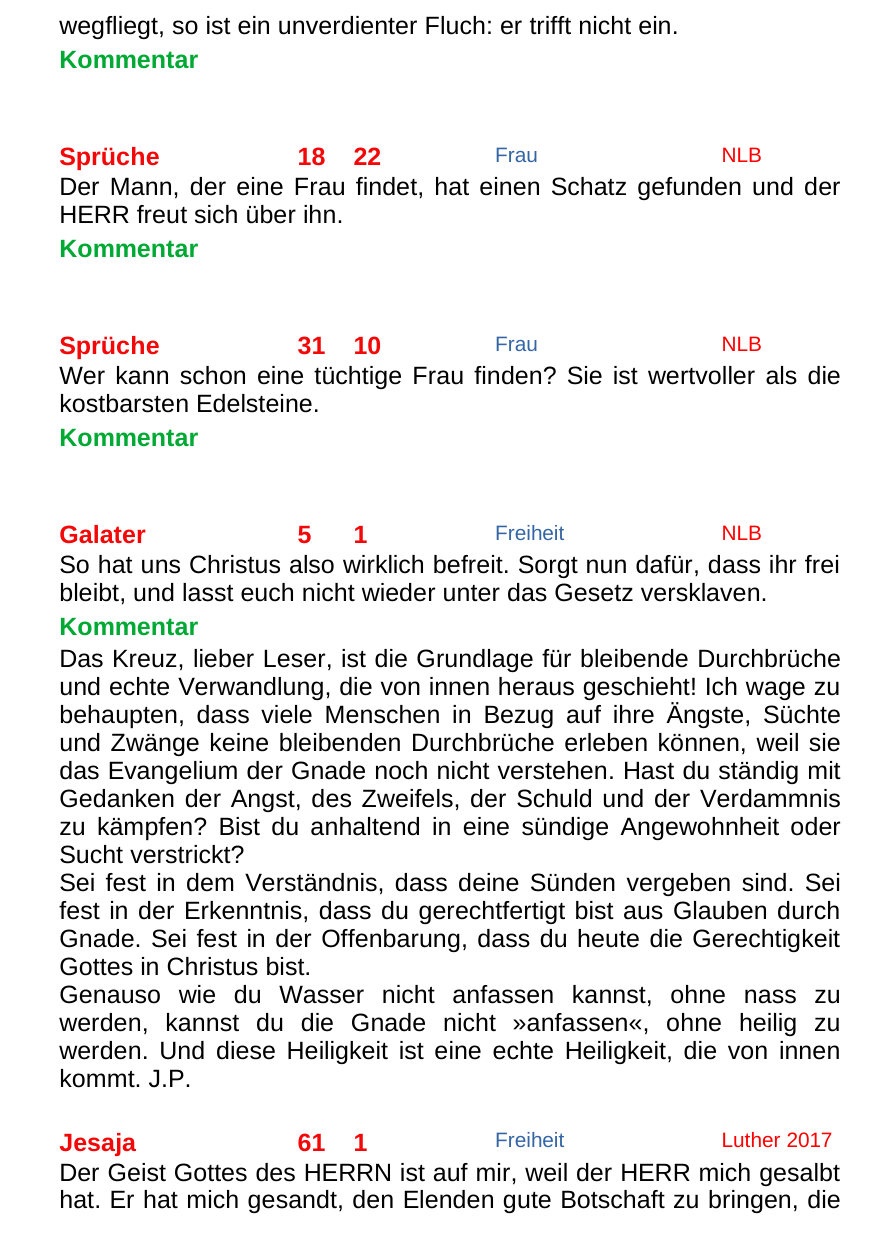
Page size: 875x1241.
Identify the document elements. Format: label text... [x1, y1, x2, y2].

table_cell [427, 613, 495, 642]
table_cell NLB [721, 332, 844, 362]
table_cell Der Mann, der eine Frau findet, hat einen Schatz gefunden und der HERR freut sich über ihn. [59, 173, 842, 229]
table_cell [59, 108, 844, 143]
table_cell [206, 424, 297, 453]
table_cell [495, 613, 677, 642]
table_cell [298, 424, 342, 453]
table_cell [298, 46, 342, 75]
table_cell 18 [298, 143, 342, 173]
table_cell wegfliegt, so ist ein unverdienter Fluch: er trifft nicht ein. [59, 12, 842, 40]
table_cell [206, 235, 297, 264]
table_cell [427, 332, 495, 362]
table_cell Kommentar [59, 46, 206, 75]
table_cell NLB [721, 143, 844, 173]
table_cell 22 [353, 143, 427, 173]
table_cell [59, 297, 844, 332]
table_cell Der Geist Gottes des HERRN ist auf mir, weil der HERR mich gesalbt hat. Er hat mich gesandt, den Elenden gute Botschaft zu bringen, die [59, 1159, 842, 1214]
table_cell [59, 486, 844, 521]
table_cell Frau [495, 143, 677, 173]
table_cell 61 [298, 1129, 342, 1158]
table_cell [721, 424, 842, 453]
table_cell [677, 613, 721, 642]
table_cell Galater [59, 521, 297, 551]
table_cell [677, 521, 721, 551]
table_cell [342, 332, 353, 362]
table_cell [427, 424, 495, 453]
table_cell [677, 424, 721, 453]
table_cell [342, 1129, 353, 1158]
table_cell Sprüche [59, 143, 297, 173]
table_cell Kommentar [59, 424, 206, 453]
table_cell 10 [353, 332, 427, 362]
table_cell [427, 1129, 495, 1158]
table_cell [677, 332, 721, 362]
table_cell Freiheit [495, 1129, 677, 1158]
table_cell [427, 46, 495, 75]
table_cell [495, 235, 677, 264]
table_cell [721, 235, 842, 264]
table_cell [353, 46, 427, 75]
table_cell [677, 235, 721, 264]
table_cell [677, 143, 721, 173]
table_cell [59, 418, 844, 424]
table_cell 5 [298, 521, 342, 551]
table_cell [342, 521, 353, 551]
table_cell [353, 235, 427, 264]
table_cell [427, 143, 495, 173]
table_cell [342, 235, 353, 264]
table_cell [342, 46, 353, 75]
table_cell Kommentar [59, 235, 206, 264]
table_cell [59, 607, 844, 613]
table_cell 31 [298, 332, 342, 362]
table_cell [495, 424, 677, 453]
table_cell [206, 613, 297, 642]
table_cell [427, 235, 495, 264]
table_cell [59, 40, 844, 46]
table_cell NLB [721, 521, 844, 551]
table_cell [721, 613, 842, 642]
table_cell Kommentar [59, 613, 206, 642]
table_cell [353, 424, 427, 453]
table_cell [427, 521, 495, 551]
table_cell [677, 46, 721, 75]
table_cell [298, 613, 342, 642]
table_cell [721, 46, 842, 75]
table_cell [59, 229, 844, 235]
table_cell Jesaja [59, 1129, 297, 1158]
table_cell [342, 613, 353, 642]
table_cell [342, 424, 353, 453]
table_cell [677, 1129, 721, 1158]
table_cell [342, 143, 353, 173]
table_cell 1 [353, 521, 427, 551]
table_cell Luther 2017 [721, 1129, 844, 1158]
table_cell [298, 235, 342, 264]
table_cell [59, 1093, 844, 1129]
table_cell [206, 46, 297, 75]
table_cell [59, 267, 842, 297]
table_cell Freiheit [495, 521, 677, 551]
table_cell [59, 456, 842, 486]
table_cell Wer kann schon eine tüchtige Frau finden? Sie ist wertvoller als die kostbarsten Edelsteine. [59, 362, 842, 418]
table_cell 1 [353, 1129, 427, 1158]
table_cell [495, 46, 677, 75]
table_cell Sprüche [59, 332, 297, 362]
table_cell Frau [495, 332, 677, 362]
table_cell [353, 613, 427, 642]
table_cell Das Kreuz, lieber Leser, ist die Grundlage für bleibende Durchbrüche und echte Verwandlung, die von innen heraus geschieht! Ich wage zu behaupten, dass viele Menschen in Bezug auf ihre Ängste, Süchte und Zwänge keine bleibenden Durchbrüche erleben können, weil sie das Evangelium der Gnade noch nicht verstehen. Hast du ständig mit Gedanken der Angst, des Zweifels, der Schuld und der Verdammnis zu kämpfen? Bist du anhaltend in eine sündige Angewohnheit oder Sucht verstrickt? Sei fest in dem Verständnis, dass deine Sünden vergeben sind. Sei fest in der Erkenntnis, dass du gerechtfertigt bist aus Glauben durch Gnade. Sei fest in der Offenbarung, dass du heute die Gerechtigkeit Gottes in Christus bist. Genauso wie du Wasser nicht anfassen kannst, ohne nass zu werden, kannst du die Gnade nicht »anfassen«, ohne heilig zu werden. Und diese Heiligkeit ist eine echte Heiligkeit, die von innen kommt. J.P. [59, 645, 842, 1093]
table_cell [59, 78, 842, 108]
table_cell So hat uns Christus also wirklich befreit. Sorgt nun dafür, dass ihr frei bleibt, und lasst euch nicht wieder unter das Gesetz versklaven. [59, 551, 842, 607]
